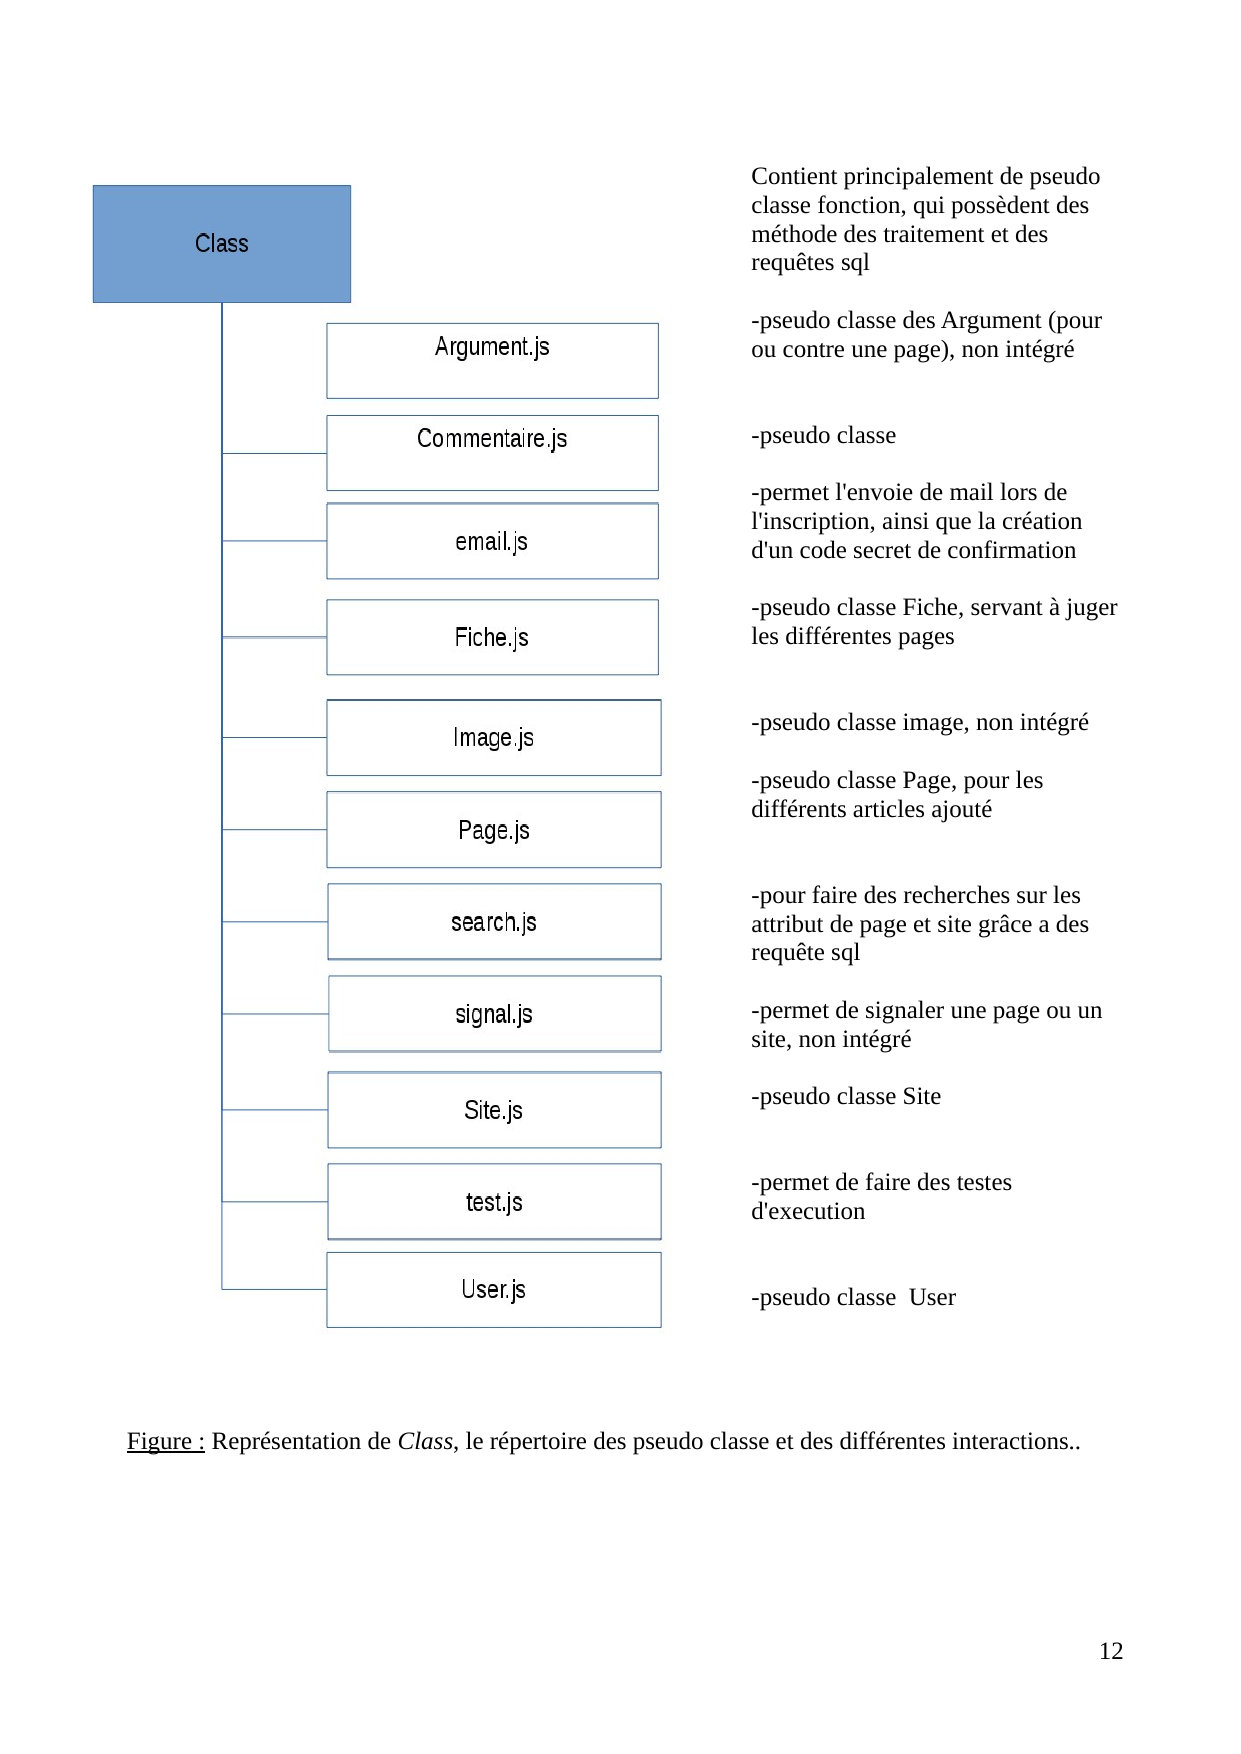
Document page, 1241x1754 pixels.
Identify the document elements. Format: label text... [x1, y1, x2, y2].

text -permet l'envoie de mail lors de l'inscription, ainsi que la création d'un code secret de confirmation [752, 477, 1123, 564]
picture [42, 131, 752, 1374]
text -pseudo classe des Argument (pour ou contre une page), non intégré [752, 305, 1123, 362]
text Contient principalement de pseudo classe fonction, qui possèdent des méthode des traitement et des requêtes sql [752, 161, 1123, 276]
text -pseudo classe User [752, 1282, 1123, 1311]
text -pour faire des recherches sur les attribut de page et site grâce a des requête sql [752, 880, 1123, 966]
text -pseudo classe Fiche, servant à juger les différentes pages [752, 592, 1123, 650]
text -pseudo classe Page, pour les différents articles ajouté [752, 765, 1123, 822]
text -permet de faire des testes d'execution [752, 1167, 1123, 1225]
text -permet de signaler une page ou un site, non intégré [752, 995, 1123, 1052]
text -pseudo classe image, non intégré [752, 707, 1123, 736]
text -pseudo classe Site [752, 1081, 1123, 1110]
text -pseudo classe [752, 420, 1123, 449]
text Figure : Représentation de Class, le répertoire des pseudo classe et des différentes interactions.. [127, 1426, 1123, 1455]
